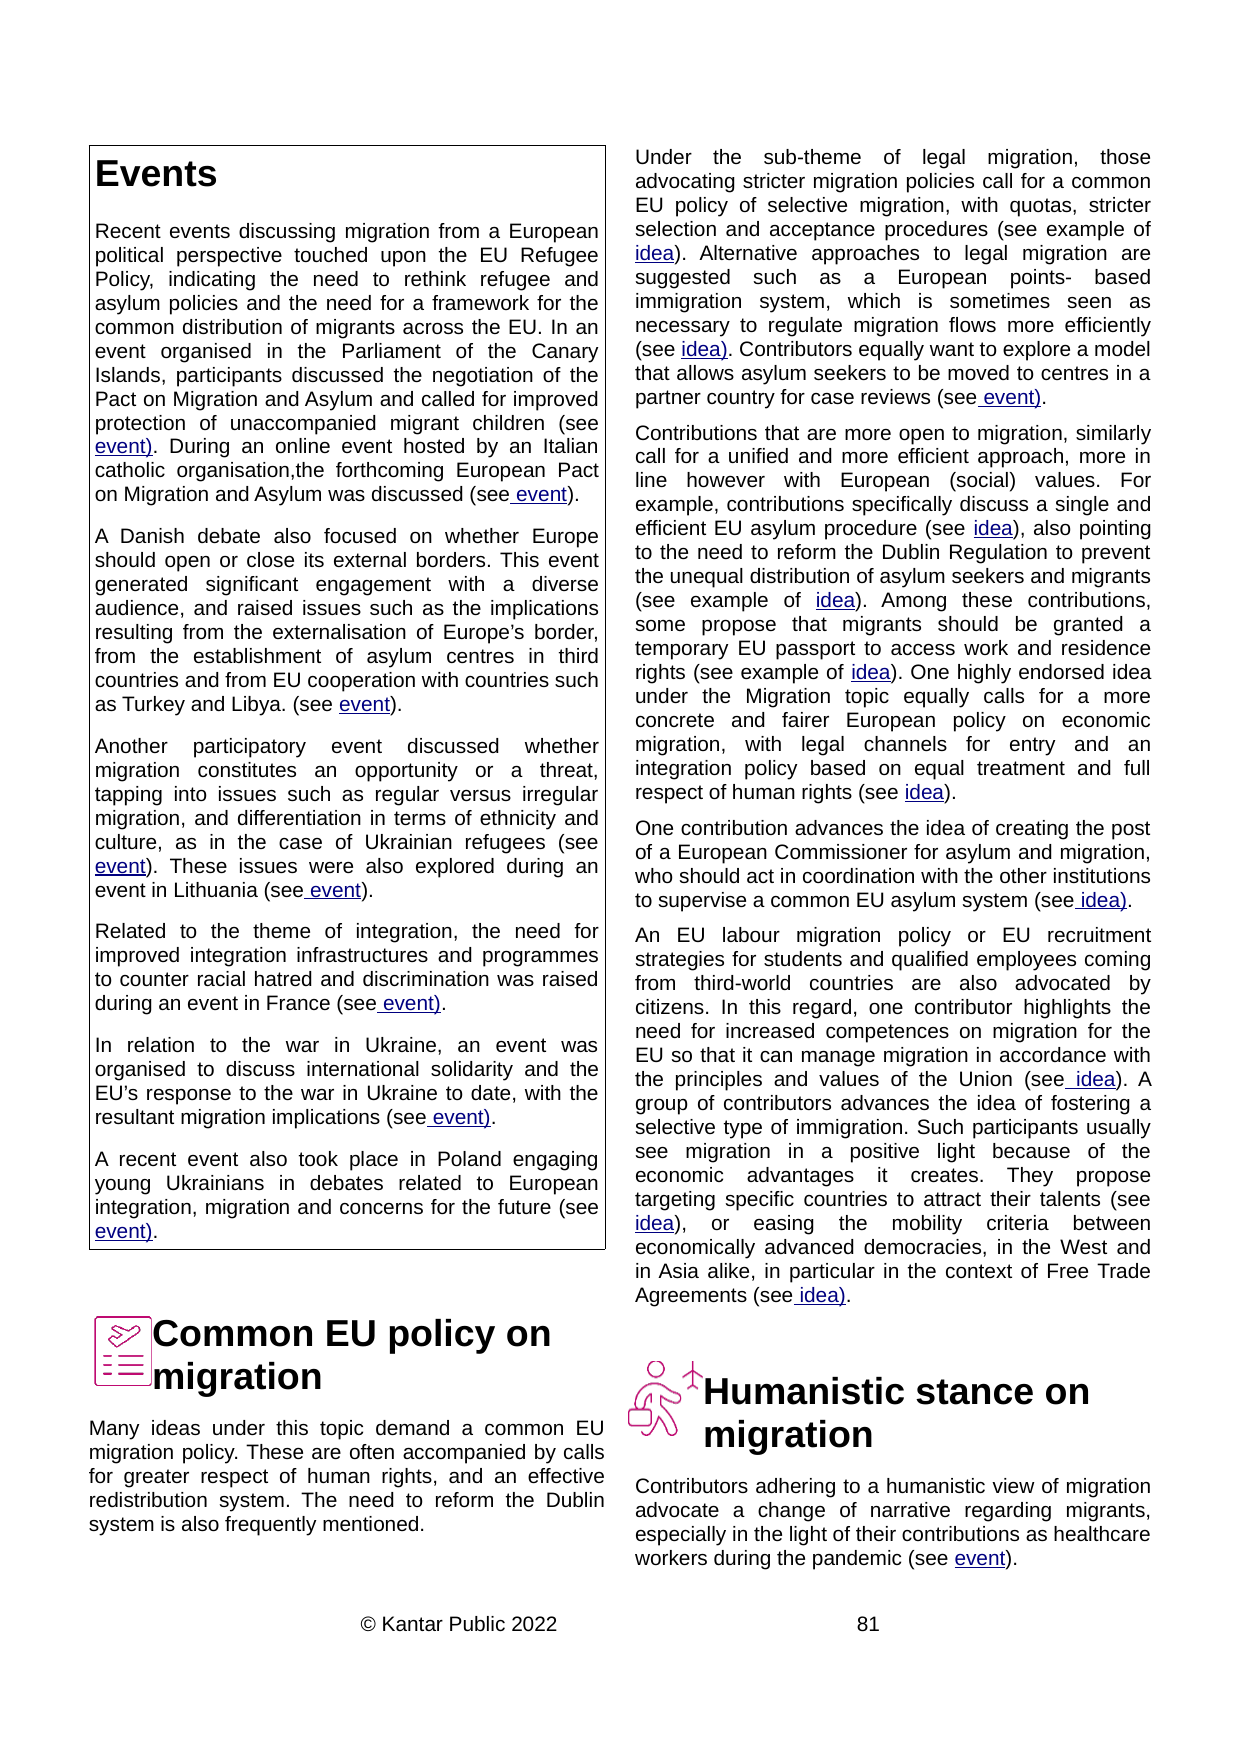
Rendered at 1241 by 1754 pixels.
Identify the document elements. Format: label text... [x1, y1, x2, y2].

text In relation to the war in Ukraine, an event was organised to discuss international solidarity and the EU’s response to the war in Ukraine to date, with the resultant migration implications (see event). [90, 1027, 605, 1135]
text Contributors adhering to a humanistic view of migration advocate a change of narrative regarding migrants, especially in the light of their contributions as healthcare workers during the pandemic (see event). [635, 1474, 1152, 1570]
subtitle Common EU policy on migration [88, 1311, 605, 1397]
subtitle Humanistic stance on migration [635, 1436, 1152, 1456]
subtitle Events [90, 146, 605, 200]
text An EU labour migration policy or EU recruitment strategies for students and qualified employees coming from third-world countries are also advocated by citizens. In this regard, one contributor highlights the need for increased competences on migration for the EU so that it can manage migration in accordance with the principles and values of the Union (see idea). A group of contributors advances the idea of fostering a selective type of immigration. Such participants usually see migration in a positive light because of the economic advantages it creates. They propose targeting specific countries to attract their talents (see idea), or easing the mobility criteria between economically advanced democracies, in the West and in Asia alike, in particular in the context of Free Trade Agreements (see idea). [635, 923, 1152, 1307]
text Under the sub-theme of legal migration, those advocating stricter migration policies call for a common EU policy of selective migration, with quotas, stricter selection and acceptance procedures (see example of idea). Alternative approaches to legal migration are suggested such as a European points- based immigration system, which is sometimes seen as necessary to regulate migration flows more efficiently (see idea). Contributors equally want to explore a model that allows asylum seekers to be moved to centres in a partner country for case reviews (see event). [635, 145, 1152, 408]
text A Danish debate also focused on whether Europe should open or close its external borders. This event generated significant engagement with a diverse audience, and raised issues such as the implications resulting from the externalisation of Europe’s border, from the establishment of asylum centres in third countries and from EU cooperation with countries such as Turkey and Libya. (see event). [90, 518, 605, 722]
text Related to the theme of integration, the need for improved integration infrastructures and programmes to counter racial hatred and discrimination was raised during an event in France (see event). [90, 913, 605, 1021]
picture [94, 1316, 152, 1386]
text A recent event also took place in Poland engaging young Ukrainians in debates related to European integration, migration and concerns for the future (see event). [90, 1141, 605, 1249]
text Many ideas under this topic demand a common EU migration policy. These are often accompanied by calls for greater respect of human rights, and an effective redistribution system. The need to reform the Dublin system is also frequently mentioned. [88, 1416, 605, 1536]
text Contributions that are more open to migration, similarly call for a unified and more efficient approach, more in line however with European (social) values. For example, contributions specifically discuss a single and efficient EU asylum procedure (see idea), also pointing to the need to reform the Dublin Regulation to prevent the unequal distribution of asylum seekers and migrants (see example of idea). Among these contributions, some propose that migrants should be granted a temporary EU passport to access work and residence rights (see example of idea). One highly endorsed idea under the Migration topic equally calls for a more concrete and fairer European policy on economic migration, with legal channels for entry and an integration policy based on equal treatment and full respect of human rights (see idea). [635, 420, 1152, 804]
text Another participatory event discussed whether migration constitutes an opportunity or a threat, tapping into issues such as regular versus irregular migration, and differentiation in terms of ethnicity and culture, as in the case of Ukrainian refugees (see event). These issues were also explored during an event in Lithuania (see event). [90, 728, 605, 907]
text Recent events discussing migration from a European political perspective touched upon the EU Refugee Policy, indicating the need to rethink refugee and asylum policies and the need for a framework for the common distribution of migrants across the EU. In an event organised in the Parliament of the Canary Islands, participants discussed the negotiation of the Pact on Migration and Asylum and called for improved protection of unaccompanied migrant children (see event). During an online event hosted by an Italian catholic organisation,the forthcoming European Pact on Migration and Asylum was discussed (see event). [90, 213, 605, 512]
text One contribution advances the idea of creating the post of a European Commissioner for asylum and migration, who should act in coordination with the other institutions to supervise a common EU asylum system (see idea). [635, 816, 1152, 911]
picture [628, 1361, 703, 1436]
